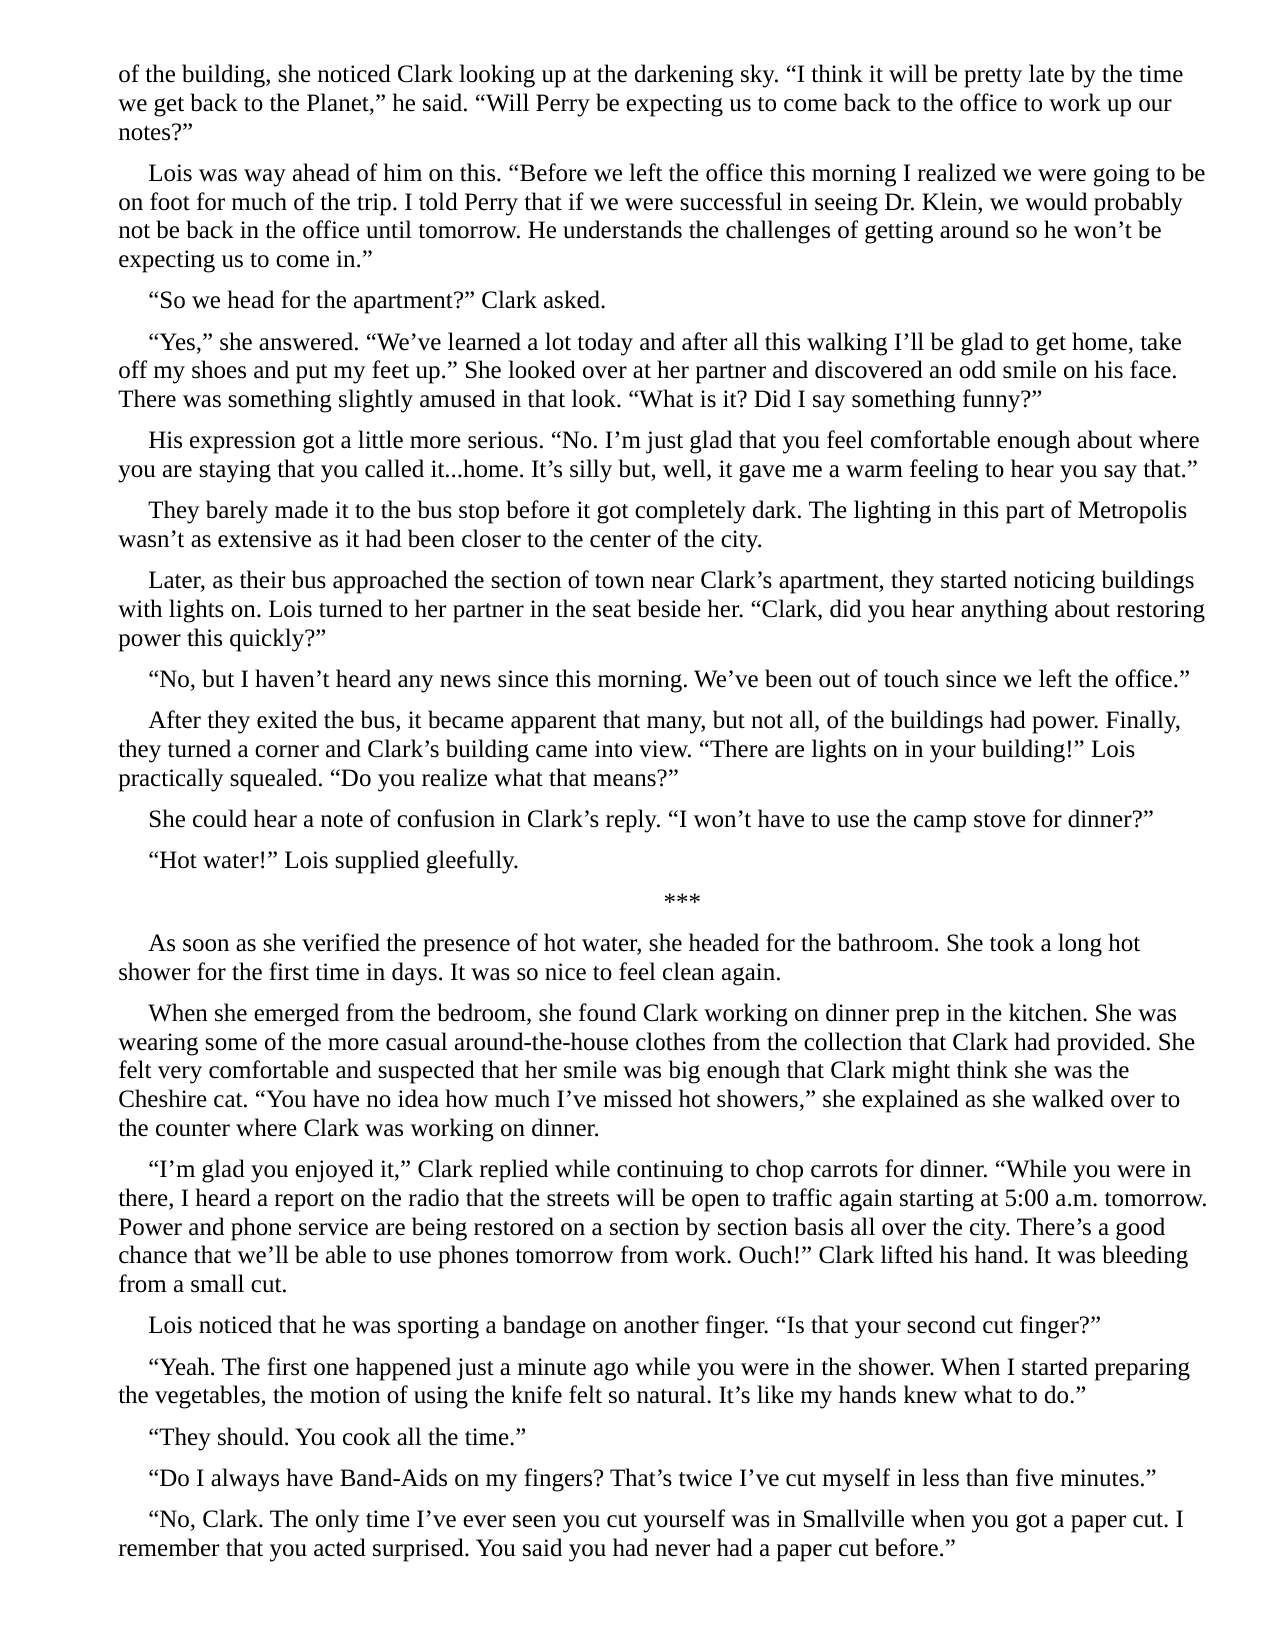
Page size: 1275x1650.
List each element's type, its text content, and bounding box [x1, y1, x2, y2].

text “I’m glad you enjoyed it,” Clark replied while continuing to chop carrots for dinner. “While you were in there, I heard a report on the radio that the streets will be open to traffic again starting at 5:00 a.m. tomorrow. Power and phone service are being restored on a section by section basis all over the city. There’s a good chance that we’ll be able to use phones tomorrow from work. Ouch!” Clark lifted his hand. It was bleeding from a small cut. [118, 1154, 1216, 1298]
text When she emerged from the bedroom, she found Clark working on dinner prep in the kitchen. She was wearing some of the more casual around-the-house clothes from the collection that Clark had provided. She felt very comfortable and suspected that her smile was big enough that Clark might think she was the Cheshire cat. “You have no idea how much I’ve missed hot showers,” she explained as she walked over to the counter where Clark was working on dinner. [118, 998, 1216, 1142]
text His expression got a little more serious. “No. I’m just glad that you feel comfortable enough about where you are staying that you called it...home. It’s silly but, well, it gave me a warm feeling to hear you say that.” [118, 425, 1216, 483]
text “Do I always have Band-Aids on my fingers? That’s twice I’ve cut myself in less than five minutes.” [118, 1463, 1216, 1492]
text “Yeah. The first one happened just a minute ago while you were in the shower. When I started preparing the vegetables, the motion of using the knife felt so natural. It’s like my hands knew what to do.” [118, 1352, 1216, 1409]
text As soon as she verified the presence of hot water, she headed for the bathroom. She took a long hot shower for the first time in days. It was so nice to feel clean again. [118, 928, 1216, 985]
text “Yes,” she answered. “We’ve learned a lot today and after all this walking I’ll be glad to get home, take off my shoes and put my feet up.” She looked over at her partner and discovered an odd smile on his face. There was something slightly amused in that look. “What is it? Did I say something funny?” [118, 327, 1216, 413]
text “They should. You cook all the time.” [118, 1422, 1216, 1450]
text She could hear a note of confusion in Clark’s reply. “I won’t have to use the camp stove for dinner?” [118, 804, 1216, 833]
text “Hot water!” Lois supplied gleefully. [118, 845, 1216, 874]
text Lois noticed that he was sporting a bandage on another finger. “Is that your second cut finger?” [118, 1310, 1216, 1339]
text “No, but I haven’t heard any news since this morning. We’ve been out of touch since we left the office.” [118, 664, 1216, 693]
text After they exited the bus, it became apparent that many, but not all, of the buildings had power. Finally, they turned a corner and Clark’s building came into view. “There are lights on in your building!” Lois practically squealed. “Do you realize what that means?” [118, 705, 1216, 792]
text “So we head for the apartment?” Clark asked. [118, 285, 1216, 314]
text *** [118, 887, 1216, 915]
text Later, as their bus approached the section of town near Clark’s apartment, they started noticing buildings with lights on. Lois turned to her partner in the seat beside her. “Clark, did you hear anything about restoring power this quickly?” [118, 565, 1216, 652]
text They barely made it to the bus stop before it got completely dark. The lighting in this part of Metropolis wasn’t as extensive as it had been closer to the center of the city. [118, 495, 1216, 553]
text of the building, she noticed Clark looking up at the darkening sky. “I think it will be pretty late by the time we get back to the Planet,” he said. “Will Perry be expecting us to come back to the office to work up our notes?” [118, 59, 1216, 145]
text “No, Clark. The only time I’ve ever seen you cut yourself was in Smallville when you got a paper cut. I remember that you acted surprised. You said you had never had a paper cut before.” [118, 1504, 1216, 1562]
text Lois was way ahead of him on this. “Before we left the office this morning I realized we were going to be on foot for much of the trip. I told Perry that if we were successful in seeing Dr. Klein, we would probably not be back in the office until tomorrow. He understands the challenges of getting around so he won’t be expecting us to come in.” [118, 158, 1216, 273]
